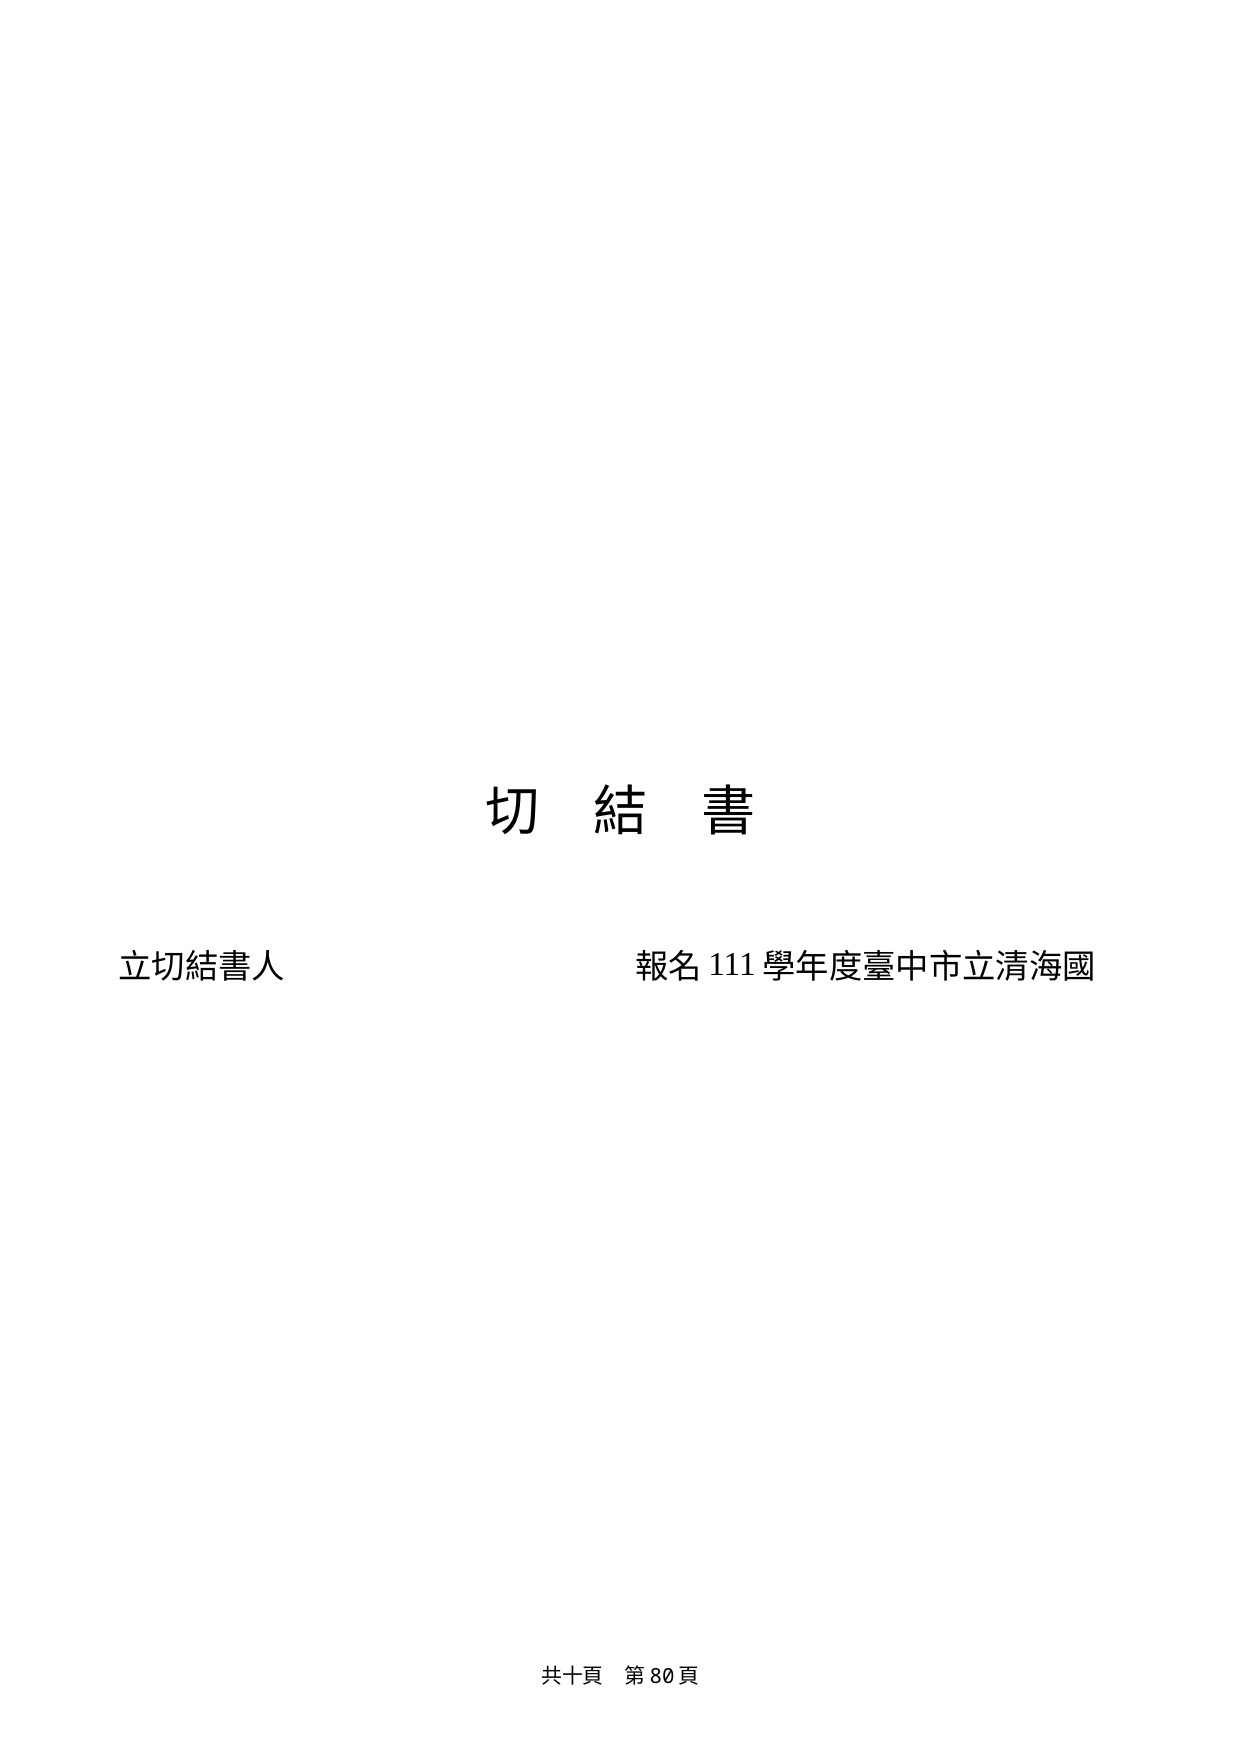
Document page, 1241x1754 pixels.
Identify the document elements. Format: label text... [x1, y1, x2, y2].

text 立切結書人 報名111學年度臺中市立清海國 [118, 922, 1122, 984]
text 切 結 書 [118, 734, 1122, 859]
